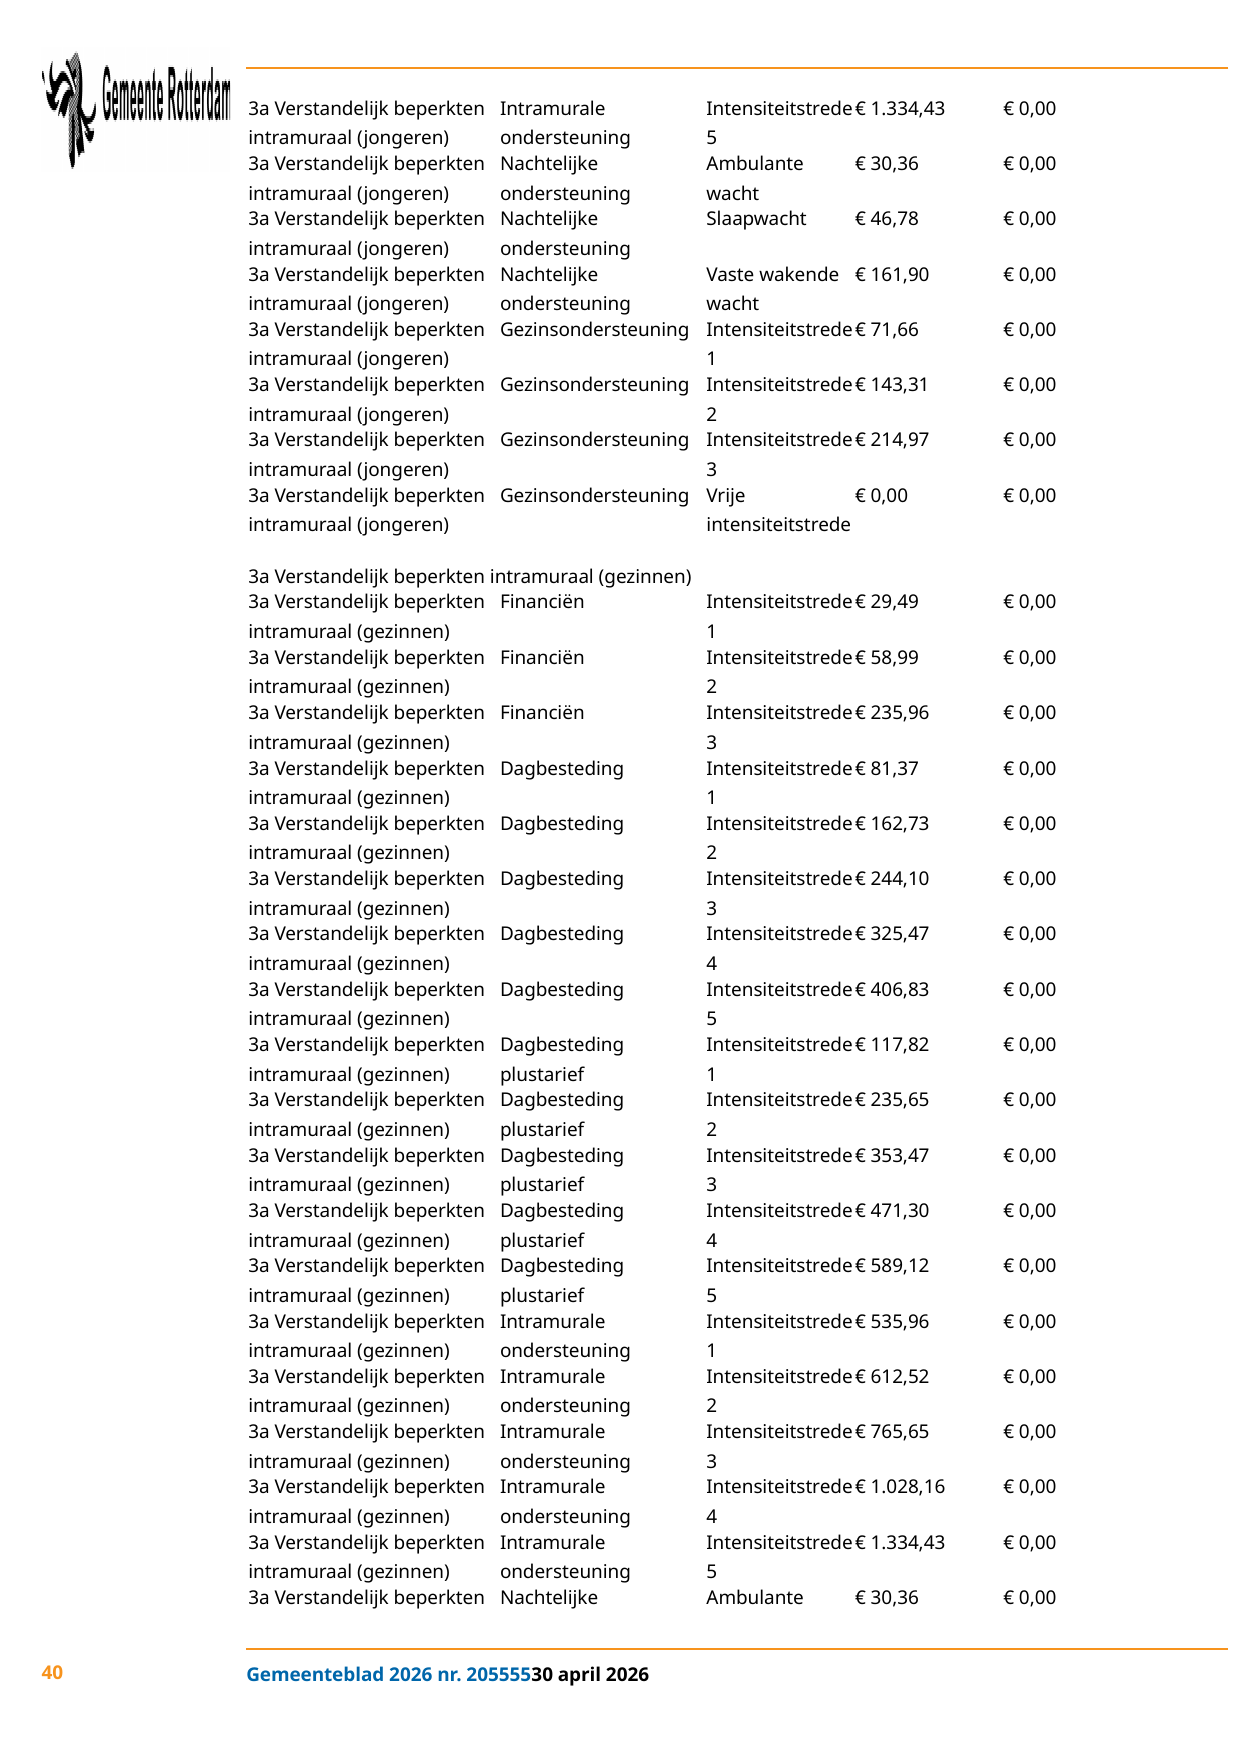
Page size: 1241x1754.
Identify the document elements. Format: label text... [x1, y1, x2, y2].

table_cell Gezinsondersteuning [500, 427, 706, 482]
table_cell € 161,90 [855, 261, 1003, 316]
table_cell Intensiteitstrede 4 [706, 1474, 855, 1529]
table_cell 3a Verstandelijk beperkten intramuraal (jongeren) [248, 316, 500, 371]
table_cell € 0,00 [1003, 1031, 1152, 1087]
table_cell Intensiteitstrede 2 [706, 644, 855, 699]
table_cell Dagbesteding [500, 810, 706, 865]
table_cell 3a Verstandelijk beperkten [248, 1584, 500, 1610]
table_cell € 325,47 [855, 921, 1003, 976]
table_cell € 71,66 [855, 316, 1003, 371]
table_cell 3a Verstandelijk beperkten intramuraal (gezinnen) [248, 1474, 500, 1529]
table_cell € 0,00 [1003, 150, 1152, 205]
table_cell 3a Verstandelijk beperkten intramuraal (jongeren) [248, 482, 500, 537]
table_cell € 0,00 [1003, 644, 1152, 699]
table_cell Intensiteitstrede 5 [706, 976, 855, 1031]
table_cell Vaste wakende wacht [706, 261, 855, 316]
table_cell Dagbesteding [500, 755, 706, 810]
table_cell € 235,96 [855, 699, 1003, 755]
table_cell € 30,36 [855, 1584, 1003, 1610]
table_cell € 471,30 [855, 1197, 1003, 1252]
table_cell Intensiteitstrede 3 [706, 865, 855, 921]
table_cell Intensiteitstrede 2 [706, 1087, 855, 1142]
table_cell Dagbesteding [500, 865, 706, 921]
table_cell Intramurale ondersteuning [500, 95, 706, 150]
table_cell € 162,73 [855, 810, 1003, 865]
table_cell [1003, 563, 1152, 589]
table_cell [248, 537, 855, 563]
table_cell € 0,00 [1003, 1363, 1152, 1418]
table_cell Dagbesteding [500, 976, 706, 1031]
table_cell Gezinsondersteuning [500, 371, 706, 427]
table_cell € 1.028,16 [855, 1474, 1003, 1529]
table_cell Intensiteitstrede 1 [706, 316, 855, 371]
table_cell € 353,47 [855, 1142, 1003, 1197]
table_cell 3a Verstandelijk beperkten intramuraal (jongeren) [248, 150, 500, 205]
table_cell Dagbesteding [500, 921, 706, 976]
table_cell 3a Verstandelijk beperkten intramuraal (gezinnen) [248, 644, 500, 699]
table_cell € 0,00 [1003, 755, 1152, 810]
table_cell 3a Verstandelijk beperkten intramuraal (gezinnen) [248, 865, 500, 921]
table_cell 3a Verstandelijk beperkten intramuraal (gezinnen) [248, 921, 500, 976]
table_cell € 0,00 [1003, 1253, 1152, 1308]
table_cell 3a Verstandelijk beperkten intramuraal (gezinnen) [248, 1253, 500, 1308]
table_cell € 0,00 [1003, 261, 1152, 316]
table_cell [855, 537, 1003, 563]
table_cell € 117,82 [855, 1031, 1003, 1087]
table_cell € 406,83 [855, 976, 1003, 1031]
table_cell Intramurale ondersteuning [500, 1419, 706, 1474]
table_cell € 535,96 [855, 1308, 1003, 1363]
table_cell € 29,49 [855, 589, 1003, 644]
picture [41, 47, 231, 172]
table_cell € 0,00 [1003, 1584, 1152, 1610]
table_cell € 0,00 [1003, 921, 1152, 976]
table_cell € 0,00 [1003, 95, 1152, 150]
table_cell € 0,00 [1003, 205, 1152, 261]
table_cell € 46,78 [855, 205, 1003, 261]
table_cell 3a Verstandelijk beperkten intramuraal (gezinnen) [248, 1308, 500, 1363]
table_cell Dagbesteding plustarief [500, 1031, 706, 1087]
table_cell Intensiteitstrede 3 [706, 427, 855, 482]
table_cell € 0,00 [1003, 1474, 1152, 1529]
table_cell 3a Verstandelijk beperkten intramuraal (gezinnen) [248, 1031, 500, 1087]
table_cell € 0,00 [1003, 589, 1152, 644]
table_cell 3a Verstandelijk beperkten intramuraal (gezinnen) [248, 1529, 500, 1584]
table_cell Ambulante [706, 1584, 855, 1610]
table_cell Gezinsondersteuning [500, 316, 706, 371]
table_cell € 0,00 [1003, 976, 1152, 1031]
table_cell Nachtelijke ondersteuning [500, 261, 706, 316]
table_cell € 0,00 [1003, 1419, 1152, 1474]
table_cell 3a Verstandelijk beperkten intramuraal (jongeren) [248, 427, 500, 482]
table_cell Intensiteitstrede 2 [706, 371, 855, 427]
table_cell Ambulante wacht [706, 150, 855, 205]
table_cell Intramurale ondersteuning [500, 1529, 706, 1584]
table_cell € 0,00 [1003, 865, 1152, 921]
table_cell € 0,00 [1003, 427, 1152, 482]
table_cell 3a Verstandelijk beperkten intramuraal (gezinnen) [248, 699, 500, 755]
table_cell Intramurale ondersteuning [500, 1474, 706, 1529]
table_cell € 214,97 [855, 427, 1003, 482]
table_cell € 765,65 [855, 1419, 1003, 1474]
table_cell € 0,00 [1003, 1197, 1152, 1252]
table_cell Nachtelijke ondersteuning [500, 205, 706, 261]
table_cell € 235,65 [855, 1087, 1003, 1142]
table_cell Financiën [500, 699, 706, 755]
table_cell Intensiteitstrede 1 [706, 1031, 855, 1087]
table_cell 3a Verstandelijk beperkten intramuraal (gezinnen) [248, 1197, 500, 1252]
table_cell Intensiteitstrede 5 [706, 1253, 855, 1308]
table_cell 3a Verstandelijk beperkten intramuraal (gezinnen) [248, 976, 500, 1031]
table_cell Gezinsondersteuning [500, 482, 706, 537]
table_cell Intensiteitstrede 1 [706, 1308, 855, 1363]
table_cell Intensiteitstrede 1 [706, 589, 855, 644]
table_cell Intensiteitstrede 3 [706, 1419, 855, 1474]
table_cell € 0,00 [1003, 482, 1152, 537]
table_cell 3a Verstandelijk beperkten intramuraal (jongeren) [248, 371, 500, 427]
table_cell Dagbesteding plustarief [500, 1253, 706, 1308]
table_cell [1003, 537, 1152, 563]
table_cell Vrije intensiteitstrede [706, 482, 855, 537]
table_cell € 0,00 [1003, 1308, 1152, 1363]
table_cell € 0,00 [1003, 1142, 1152, 1197]
table_cell 3a Verstandelijk beperkten intramuraal (jongeren) [248, 95, 500, 150]
table_cell € 81,37 [855, 755, 1003, 810]
table_cell Dagbesteding plustarief [500, 1142, 706, 1197]
table_cell Nachtelijke [500, 1584, 706, 1610]
table_cell Intensiteitstrede 4 [706, 1197, 855, 1252]
table_cell Nachtelijke ondersteuning [500, 150, 706, 205]
table_cell 3a Verstandelijk beperkten intramuraal (gezinnen) [248, 1142, 500, 1197]
table_cell 3a Verstandelijk beperkten intramuraal (gezinnen) [248, 1087, 500, 1142]
table_cell Intensiteitstrede 5 [706, 95, 855, 150]
table_cell Intramurale ondersteuning [500, 1308, 706, 1363]
table_cell € 0,00 [1003, 371, 1152, 427]
table_cell € 589,12 [855, 1253, 1003, 1308]
table_cell Intensiteitstrede 3 [706, 1142, 855, 1197]
table_cell 3a Verstandelijk beperkten intramuraal (jongeren) [248, 205, 500, 261]
table_cell € 0,00 [1003, 1087, 1152, 1142]
table_cell € 0,00 [1003, 1529, 1152, 1584]
table_cell Intramurale ondersteuning [500, 1363, 706, 1418]
table_cell € 0,00 [1003, 810, 1152, 865]
table_cell Intensiteitstrede 1 [706, 755, 855, 810]
table_cell € 143,31 [855, 371, 1003, 427]
table_cell € 58,99 [855, 644, 1003, 699]
table_cell € 612,52 [855, 1363, 1003, 1418]
table_cell 3a Verstandelijk beperkten intramuraal (jongeren) [248, 261, 500, 316]
table_cell [855, 563, 1003, 589]
table_cell € 1.334,43 [855, 1529, 1003, 1584]
table_cell Financiën [500, 589, 706, 644]
table_cell Financiën [500, 644, 706, 699]
table_cell € 30,36 [855, 150, 1003, 205]
table_cell € 0,00 [1003, 316, 1152, 371]
table_cell 3a Verstandelijk beperkten intramuraal (gezinnen) [248, 755, 500, 810]
table_cell Intensiteitstrede 4 [706, 921, 855, 976]
table_cell Intensiteitstrede 3 [706, 699, 855, 755]
table_cell 3a Verstandelijk beperkten intramuraal (gezinnen) [248, 589, 500, 644]
table_cell € 0,00 [1003, 699, 1152, 755]
table_cell 3a Verstandelijk beperkten intramuraal (gezinnen) [248, 1363, 500, 1418]
table_cell € 0,00 [855, 482, 1003, 537]
table_cell Intensiteitstrede 2 [706, 810, 855, 865]
table_cell Intensiteitstrede 5 [706, 1529, 855, 1584]
table_cell € 1.334,43 [855, 95, 1003, 150]
table_cell Intensiteitstrede 2 [706, 1363, 855, 1418]
table_cell 3a Verstandelijk beperkten intramuraal (gezinnen) [248, 810, 500, 865]
table_cell 3a Verstandelijk beperkten intramuraal (gezinnen) [248, 563, 855, 589]
table_cell 3a Verstandelijk beperkten intramuraal (gezinnen) [248, 1419, 500, 1474]
table_cell Dagbesteding plustarief [500, 1087, 706, 1142]
table_cell Slaapwacht [706, 205, 855, 261]
table_cell Dagbesteding plustarief [500, 1197, 706, 1252]
table_cell € 244,10 [855, 865, 1003, 921]
